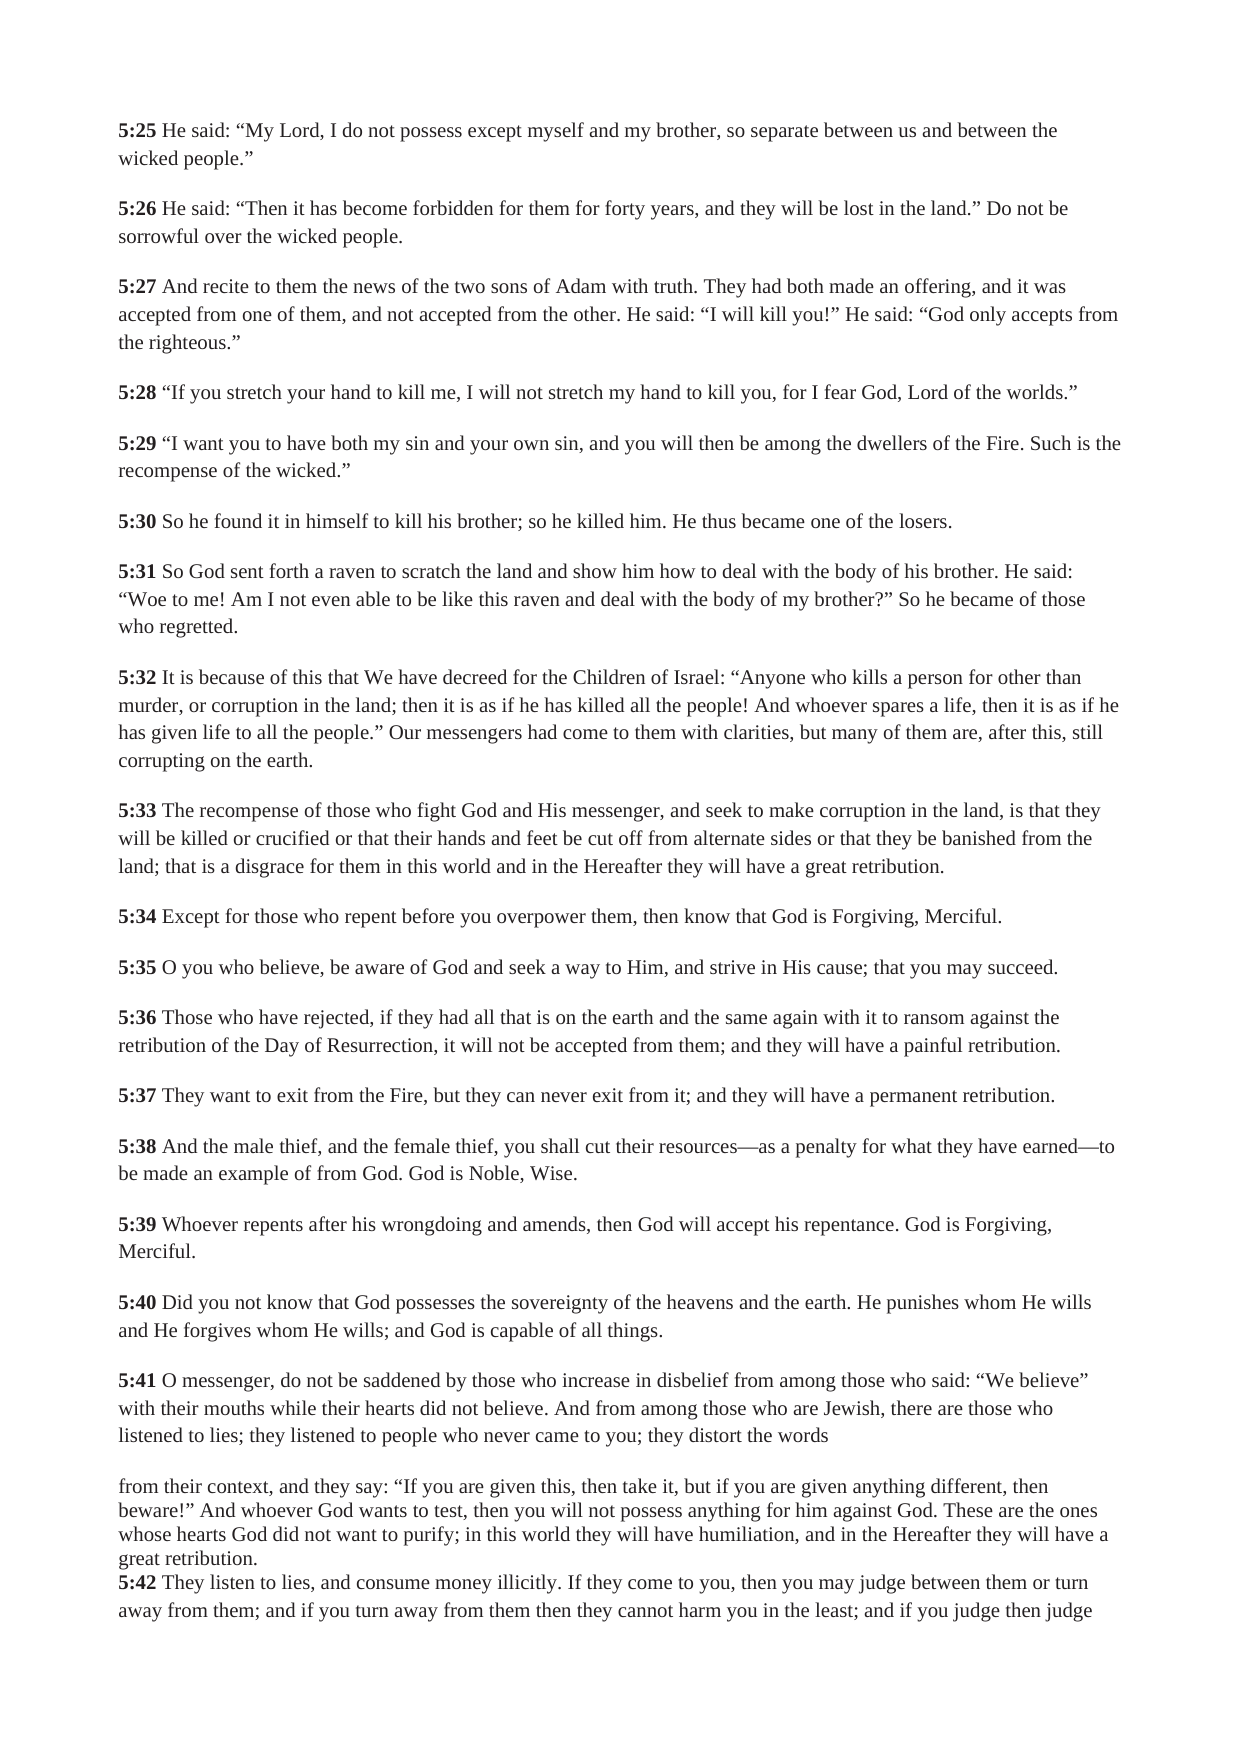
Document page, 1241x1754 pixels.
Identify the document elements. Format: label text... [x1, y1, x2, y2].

text 5:30 So he found it in himself to kill his brother; so he killed him. He thus became one of the losers. [118, 509, 1122, 533]
text 5:27 And recite to them the news of the two sons of Adam with truth. They had both made an offering, and it was accepted from one of them, and not accepted from the other. He said: “I will kill you!” He said: “God only accepts from the righteous.” [118, 274, 1122, 354]
text 5:28 “If you stretch your hand to kill me, I will not stretch my hand to kill you, for I fear God, Lord of the worlds.” [118, 380, 1122, 404]
text 5:33 The recompense of those who fight God and His messenger, and seek to make corruption in the land, is that they will be killed or crucified or that their hands and feet be cut off from alternate sides or that they be banished from the land; that is a disgrace for them in this world and in the Hereafter they will have a great retribution. [118, 798, 1122, 878]
text 5:25 He said: “My Lord, I do not possess except myself and my brother, so separate between us and between the wicked people.” [118, 118, 1122, 170]
text 5:36 Those who have rejected, if they had all that is on the earth and the same again with it to ransom against the retribution of the Day of Resurrection, it will not be accepted from them; and they will have a painful retribution. [118, 1005, 1122, 1057]
text 5:34 Except for those who repent before you overpower them, then know that God is Forgiving, Merciful. [118, 904, 1122, 928]
text 5:41 O messenger, do not be saddened by those who increase in disbelief from among those who said: “We believe” with their mouths while their hearts did not believe. And from among those who are Jewish, there are those who listened to lies; they listened to people who never came to you; they distort the words [118, 1368, 1122, 1447]
text 5:32 It is because of this that We have decreed for the Children of Israel: “Anyone who kills a person for other than murder, or corruption in the land; then it is as if he has killed all the people! And whoever spares a life, then it is as if he has given life to all the people.” Our messengers had come to them with clarities, but many of them are, after this, still corrupting on the earth. [118, 665, 1122, 772]
text 5:31 So God sent forth a raven to scratch the land and show him how to deal with the body of his brother. He said: “Woe to me! Am I not even able to be like this raven and deal with the body of my brother?” So he became of those who regretted. [118, 559, 1122, 638]
text 5:40 Did you not know that God possesses the sovereignty of the heavens and the earth. He punishes whom He wills and He forgives whom He wills; and God is capable of all things. [118, 1290, 1122, 1342]
text 5:39 Whoever repents after his wrongdoing and amends, then God will accept his repentance. God is Forgiving, Merciful. [118, 1212, 1122, 1263]
text 5:38 And the male thief, and the female thief, you shall cut their resources—as a penalty for what they have earned—to be made an example of from God. God is Noble, Wise. [118, 1134, 1122, 1185]
text 5:42 They listen to lies, and consume money illicitly. If they come to you, then you may judge between them or turn away from them; and if you turn away from them then they cannot harm you in the least; and if you judge then judge [118, 1570, 1122, 1622]
text 5:35 O you who believe, be aware of God and seek a way to Him, and strive in His cause; that you may succeed. [118, 954, 1122, 979]
text 5:29 “I want you to have both my sin and your own sin, and you will then be among the dwellers of the Fire. Such is the recompense of the wicked.” [118, 431, 1122, 482]
text 5:37 They want to exit from the Fire, but they can never exit from it; and they will have a permanent retribution. [118, 1083, 1122, 1107]
text 5:26 He said: “Then it has become forbidden for them for forty years, and they will be lost in the land.” Do not be sorrowful over the wicked people. [118, 196, 1122, 248]
text from their context, and they say: “If you are given this, then take it, but if you are given anything different, then beware!” And whoever God wants to test, then you will not possess anything for him against God. These are the ones whose hearts God did not want to purify; in this world they will have humiliation, and in the Hereafter they will have a great retribution. [118, 1474, 1122, 1570]
